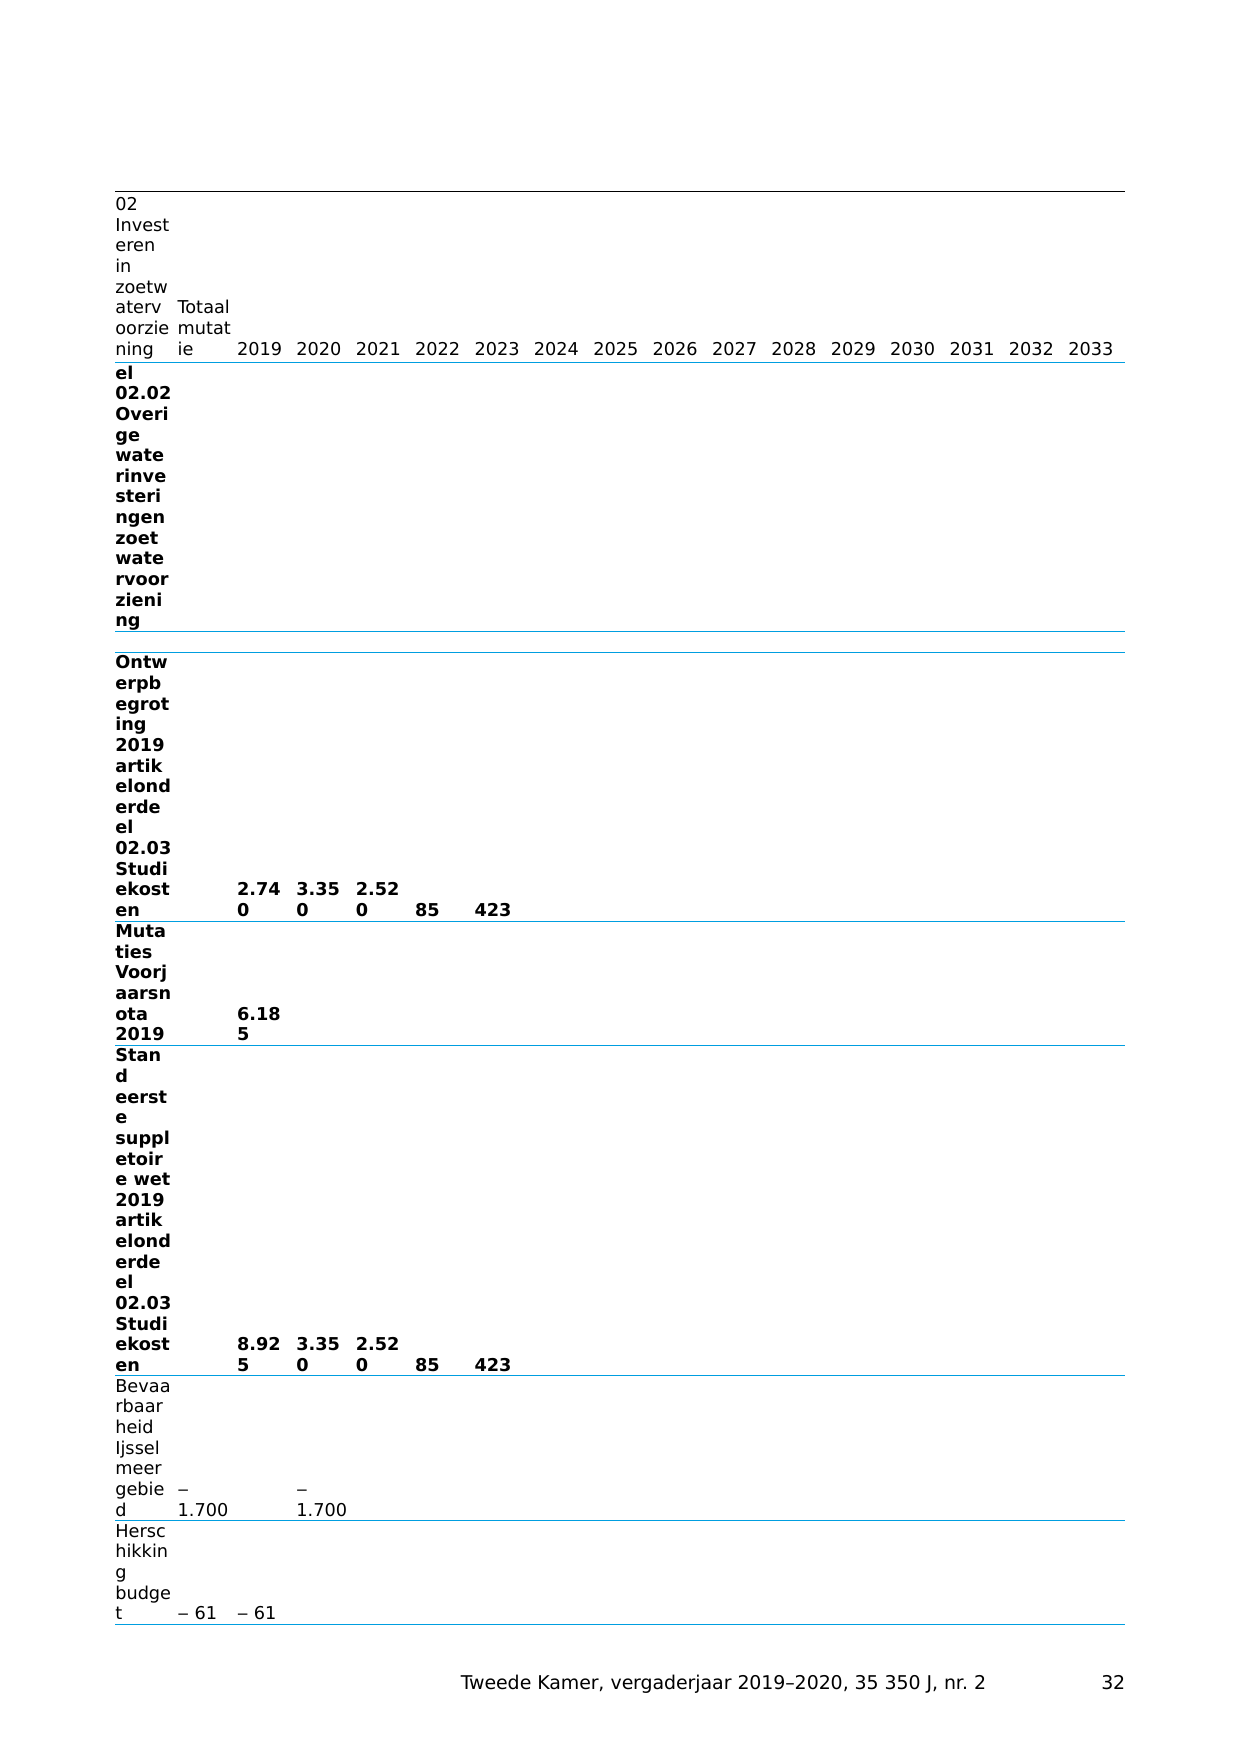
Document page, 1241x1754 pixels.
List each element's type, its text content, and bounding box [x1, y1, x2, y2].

table_cell [887, 363, 946, 631]
table_cell Herschikking budget [115, 1521, 174, 1624]
table_cell [650, 363, 709, 631]
table_cell [234, 632, 293, 652]
table_cell [1006, 632, 1065, 652]
table_cell [175, 632, 234, 652]
table_cell [946, 363, 1006, 631]
table_header 2031 [946, 192, 1006, 362]
table_cell ‒ 1.700 [175, 1376, 234, 1520]
table_cell [946, 653, 1006, 921]
table_cell [293, 922, 353, 1045]
table_header 2029 [828, 192, 887, 362]
table_header 2022 [412, 192, 471, 362]
table_header 2021 [353, 192, 412, 362]
table_cell Bevaarbaarheid Ijsselmeergebied [115, 1376, 174, 1520]
table_cell [234, 1376, 293, 1520]
table_cell [709, 363, 768, 631]
table_cell [828, 363, 887, 631]
table_cell 2.520 [353, 1046, 412, 1375]
table_cell [650, 632, 709, 652]
table_cell ‒ 61 [175, 1521, 234, 1624]
table_cell Ontwerpbegroting 2019 artikelonderdeel 02.03 Studiekosten [115, 653, 174, 921]
table_cell [590, 363, 649, 631]
table_cell Stand eerste suppletoire wet 2019 artikelonderdeel 02.03 Studiekosten [115, 1046, 174, 1375]
table_cell [887, 653, 946, 921]
table_cell [471, 363, 531, 631]
table_cell [1065, 653, 1125, 921]
table_cell [531, 653, 590, 921]
table_cell [471, 1376, 531, 1520]
table_cell [115, 632, 174, 652]
table_cell 423 [471, 1046, 531, 1375]
table_cell el 02.02 Overige waterinvesteringen zoetwatervoorziening [115, 363, 174, 631]
table_cell 6.185 [234, 922, 293, 1045]
table_cell [768, 363, 828, 631]
table_cell [531, 1046, 590, 1375]
table_cell [768, 632, 828, 652]
table_cell [293, 632, 353, 652]
table_cell [412, 922, 471, 1045]
table_cell [650, 1521, 709, 1624]
table_cell [353, 632, 412, 652]
table_cell [353, 1521, 412, 1624]
table_cell [1065, 922, 1125, 1045]
table_cell [590, 922, 649, 1045]
table_cell [709, 653, 768, 921]
table_cell [887, 922, 946, 1045]
table_cell [471, 1521, 531, 1624]
table_header 2030 [887, 192, 946, 362]
table_cell [709, 1376, 768, 1520]
table_header 2020 [293, 192, 353, 362]
table_cell [531, 1376, 590, 1520]
table_cell ‒ 1.700 [293, 1376, 353, 1520]
table_cell [175, 922, 234, 1045]
table_header 2019 [234, 192, 293, 362]
table_cell [590, 653, 649, 921]
table_cell [1006, 922, 1065, 1045]
table_cell [946, 632, 1006, 652]
table_cell [650, 1376, 709, 1520]
table_cell [828, 1376, 887, 1520]
table_header 2026 [650, 192, 709, 362]
table_cell 85 [412, 653, 471, 921]
table_cell [709, 922, 768, 1045]
table_cell [946, 1376, 1006, 1520]
table_header 2032 [1006, 192, 1065, 362]
table_cell [471, 922, 531, 1045]
table_cell [1065, 632, 1125, 652]
table_cell [412, 632, 471, 652]
table_cell [471, 632, 531, 652]
table_cell [946, 922, 1006, 1045]
table_cell [650, 1046, 709, 1375]
table_cell [887, 1376, 946, 1520]
table_cell [590, 1376, 649, 1520]
table_cell 8.925 [234, 1046, 293, 1375]
table_cell [768, 1376, 828, 1520]
table_cell [1006, 653, 1065, 921]
table_header 2033 [1065, 192, 1125, 362]
table_cell 3.350 [293, 653, 353, 921]
table_cell [828, 922, 887, 1045]
table_header 2027 [709, 192, 768, 362]
table_cell [531, 922, 590, 1045]
table_cell [1065, 363, 1125, 631]
table_cell [709, 632, 768, 652]
table_cell 85 [412, 1046, 471, 1375]
table_cell [828, 1521, 887, 1624]
table_cell [412, 1521, 471, 1624]
table_cell [887, 632, 946, 652]
table_cell [1065, 1521, 1125, 1624]
table_cell [175, 1046, 234, 1375]
table_cell [709, 1521, 768, 1624]
table_cell [412, 363, 471, 631]
table_header 2023 [471, 192, 531, 362]
table_cell [946, 1521, 1006, 1624]
table_cell [768, 1046, 828, 1375]
table_cell 3.350 [293, 1046, 353, 1375]
table_header Totaal mutatie [175, 192, 234, 362]
table_cell [531, 632, 590, 652]
table_cell [531, 363, 590, 631]
table_cell [828, 632, 887, 652]
table_cell [768, 1521, 828, 1624]
table_cell [293, 1521, 353, 1624]
table_header 02 Investeren in zoetwatervoorziening [115, 192, 174, 362]
table_cell [946, 1046, 1006, 1375]
table_cell [531, 1521, 590, 1624]
table_cell [1006, 363, 1065, 631]
table_cell [590, 1521, 649, 1624]
table_header 2024 [531, 192, 590, 362]
table_header 2028 [768, 192, 828, 362]
table_cell [353, 363, 412, 631]
table_cell [1006, 1046, 1065, 1375]
table_cell [650, 653, 709, 921]
table_cell [293, 363, 353, 631]
table_cell [412, 1376, 471, 1520]
table_header 2025 [590, 192, 649, 362]
table_cell [1065, 1046, 1125, 1375]
table_cell [175, 363, 234, 631]
table_cell [234, 363, 293, 631]
table_cell [887, 1521, 946, 1624]
table_cell [1006, 1521, 1065, 1624]
table_cell [650, 922, 709, 1045]
table_cell [768, 653, 828, 921]
table_cell [175, 653, 234, 921]
table_cell [590, 632, 649, 652]
table_cell [353, 1376, 412, 1520]
table_cell [828, 653, 887, 921]
table_cell [1065, 1376, 1125, 1520]
table_cell [828, 1046, 887, 1375]
table_cell [709, 1046, 768, 1375]
table_cell Mutaties Voorjaarsnota 2019 [115, 922, 174, 1045]
table_cell [887, 1046, 946, 1375]
table_cell 423 [471, 653, 531, 921]
table_cell 2.740 [234, 653, 293, 921]
table_cell ‒ 61 [234, 1521, 293, 1624]
table_cell [768, 922, 828, 1045]
table_cell [353, 922, 412, 1045]
table_cell [1006, 1376, 1065, 1520]
table_cell [590, 1046, 649, 1375]
table_cell 2.520 [353, 653, 412, 921]
